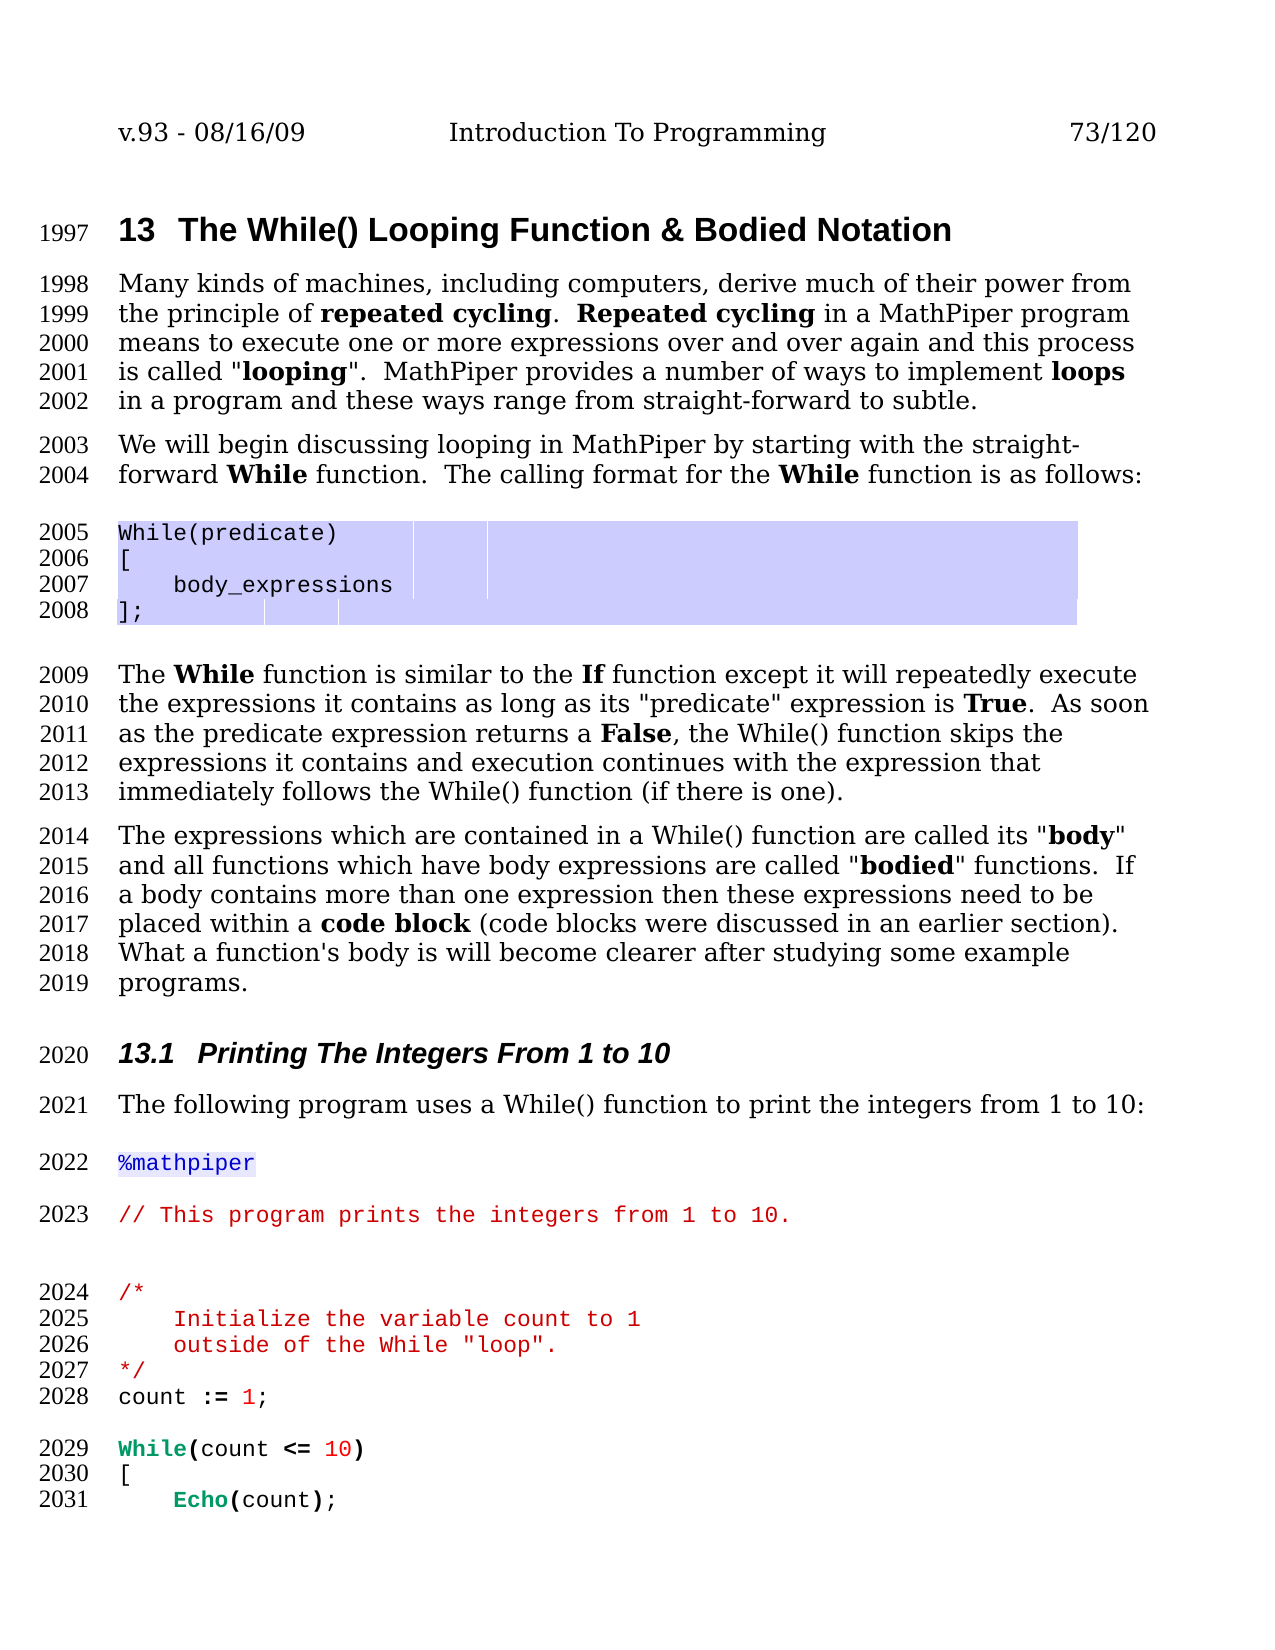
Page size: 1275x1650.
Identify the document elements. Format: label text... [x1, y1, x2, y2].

text Echo(count); [118, 1489, 1157, 1515]
text The expressions which are contained in a While() function are called its "body" and all functions which have body expressions are called "bodied" functions. If a body contains more than one expression then these expressions need to be placed within a code block (code blocks were discussed in an earlier section). What a function's body is will become clearer after studying some example programs. [118, 821, 1157, 997]
subtitle Printing The Integers From 1 to 10 [118, 1036, 1157, 1069]
subtitle The While() Looping Function & Bodied Notation [118, 210, 1157, 248]
text While(count <= 10) [118, 1437, 1157, 1463]
text */ [118, 1359, 1157, 1385]
text Many kinds of machines, including computers, derive much of their power from the principle of repeated cycling. Repeated cycling in a MathPiper program means to execute one or more expressions over and over again and this process is called "looping". MathPiper provides a number of ways to implement loops in a program and these ways range from straight-forward to subtle. [118, 269, 1157, 416]
text ]; [117, 599, 1157, 625]
text The While function is similar to the If function except it will repeatedly execute the expressions it contains as long as its "predicate" expression is True. As soon as the predicate expression returns a False, the While() function skips the expressions it contains and execution continues with the expression that immediately follows the While() function (if there is one). [118, 660, 1157, 806]
text // This program prints the integers from 1 to 10. [118, 1203, 1157, 1229]
text count := 1; [118, 1385, 1157, 1411]
text While(predicate) [118, 521, 1157, 547]
text outside of the While "loop". [118, 1333, 1157, 1359]
text [ [118, 1463, 1157, 1489]
text Initialize the variable count to 1 [118, 1307, 1157, 1333]
text /* [118, 1281, 1157, 1307]
text [ [118, 547, 1157, 573]
text The following program uses a While() function to print the integers from 1 to 10: [118, 1090, 1157, 1119]
text body_expressions [118, 573, 1157, 599]
text We will begin discussing looping in MathPiper by starting with the straight-forward While function. The calling format for the While function is as follows: [118, 431, 1157, 489]
text %mathpiper [118, 1152, 1157, 1177]
